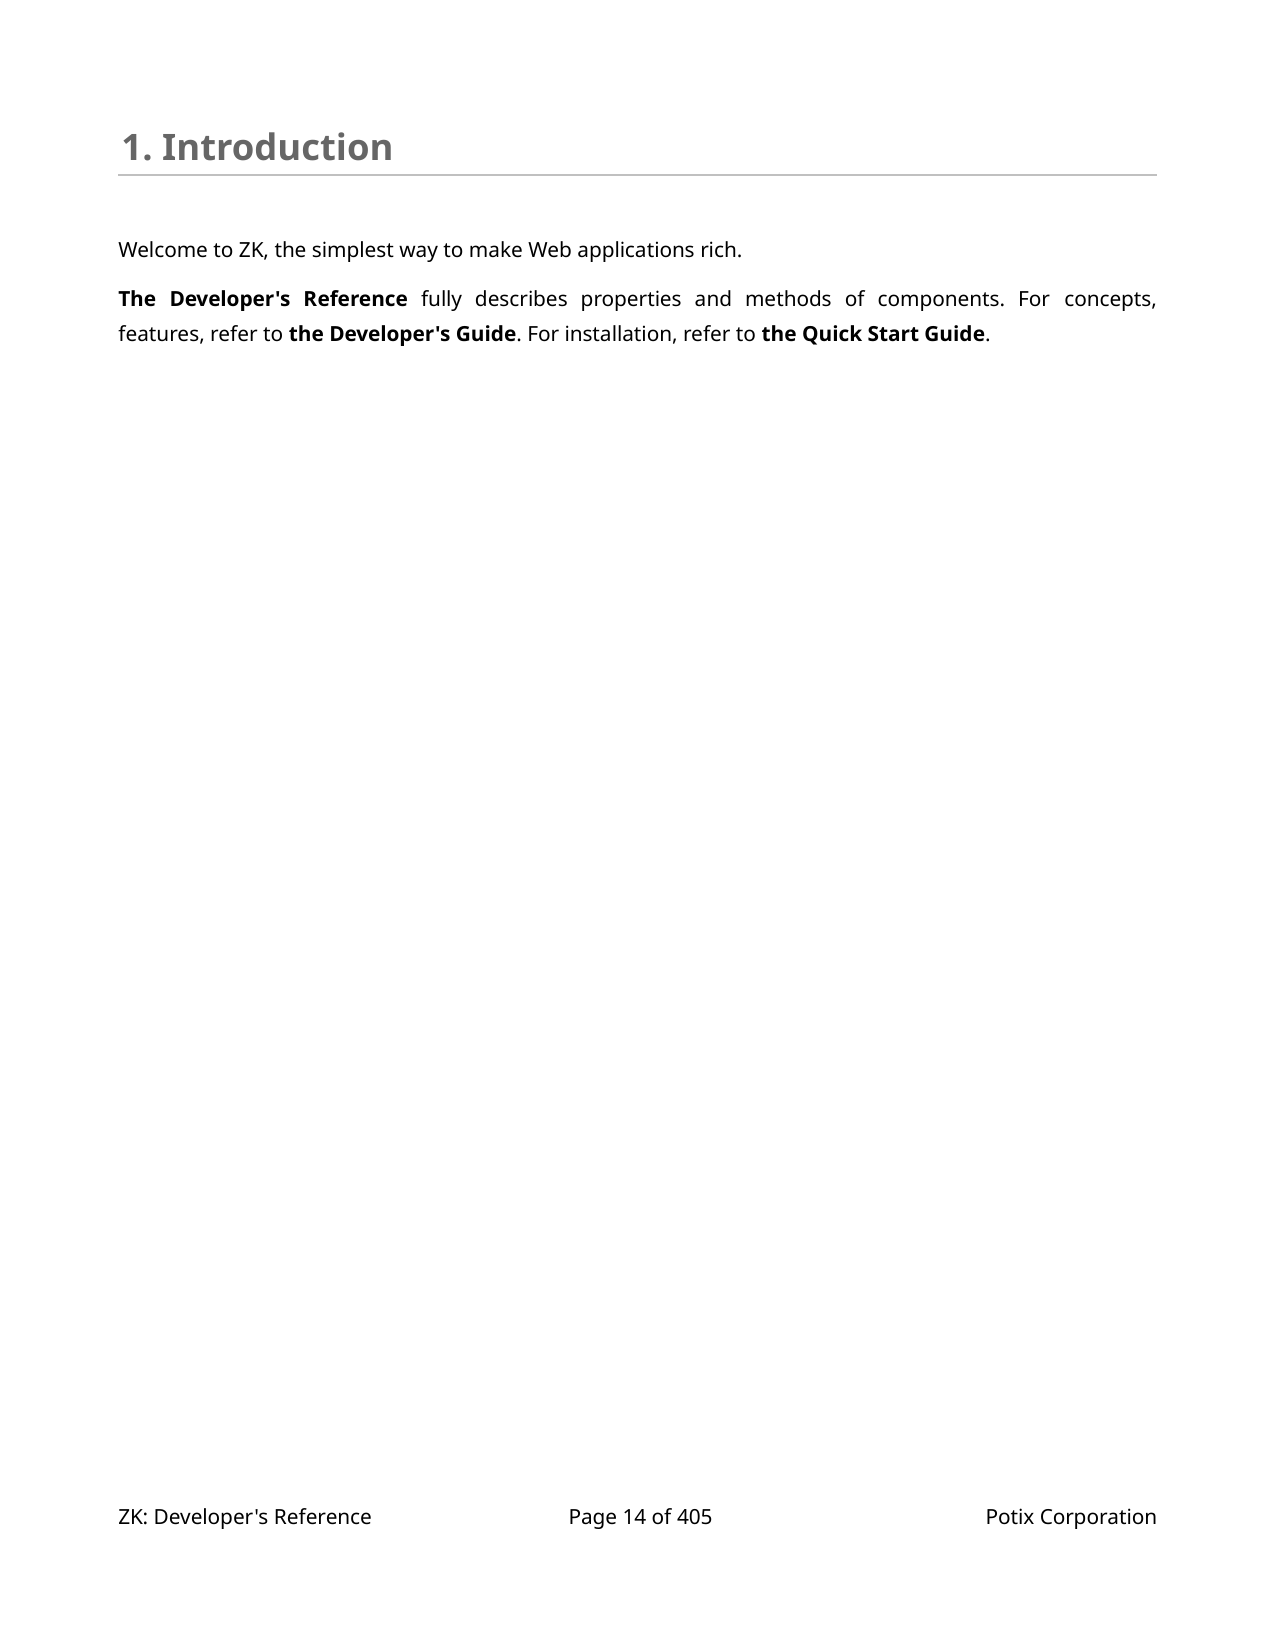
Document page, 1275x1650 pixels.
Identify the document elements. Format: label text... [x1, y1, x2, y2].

subtitle 1. Introduction [118, 118, 1157, 174]
text Welcome to ZK, the simplest way to make Web applications rich. [118, 235, 1157, 263]
text The Developer's Reference fully describes properties and methods of components. For concepts, features, refer to the Developer's Guide. For installation, refer to the Quick Start Guide. [118, 284, 1157, 347]
